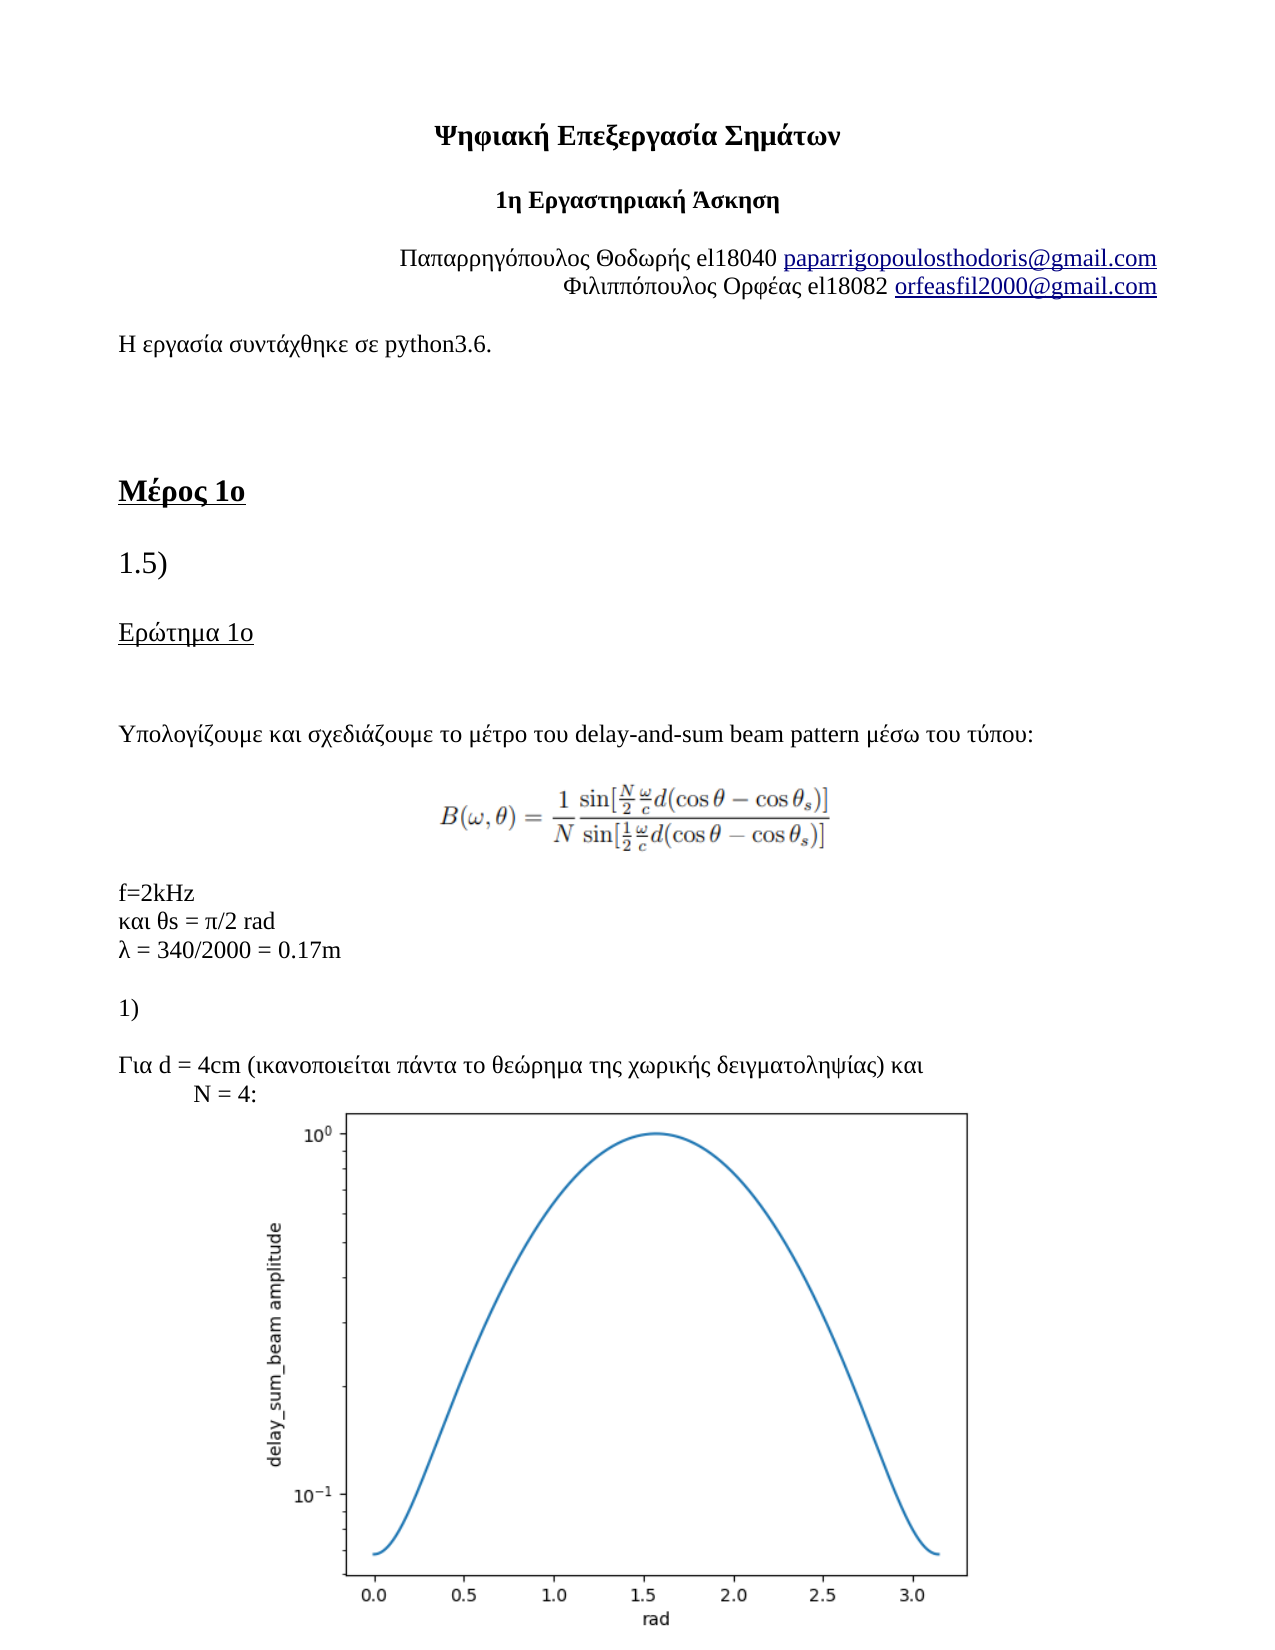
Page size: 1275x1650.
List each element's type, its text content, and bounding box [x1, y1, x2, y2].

text Φιλιππόπουλος Ορφέας el18082 orfeasfil2000@gmail.com [118, 271, 1157, 300]
text Υπολογίζουμε και σχεδιάζουμε το μέτρο του delay-and-sum beam pattern μέσω του τύπου: [118, 719, 1157, 748]
picture [430, 777, 846, 865]
text Ψηφιακή Επεξεργασία Σημάτων [118, 118, 1157, 185]
text Μέρος 1ο [118, 473, 1157, 509]
text Η εργασία συντάχθηκε σε python3.6. [118, 329, 1157, 358]
text Για d = 4cm (ικανοποιείται πάντα το θεώρημα της χωρικής δειγματοληψίας) και [118, 1050, 1157, 1079]
text Παπαρρηγόπουλος Θοδωρής el18040 paparrigopoulosthodoris@gmail.com [118, 243, 1157, 271]
text 1) [118, 993, 1157, 1021]
text λ = 340/2000 = 0.17m [118, 935, 1157, 964]
list Ν = 4: [156, 1079, 1157, 1108]
text 1.5) [118, 544, 1157, 581]
text 1η Εργαστηριακή Άσκηση [118, 185, 1157, 214]
text f=2kHz [118, 878, 1157, 906]
text Ερώτημα 1ο [118, 616, 1157, 648]
picture [257, 1107, 1018, 1634]
text και θs = π/2 rad [118, 906, 1157, 935]
